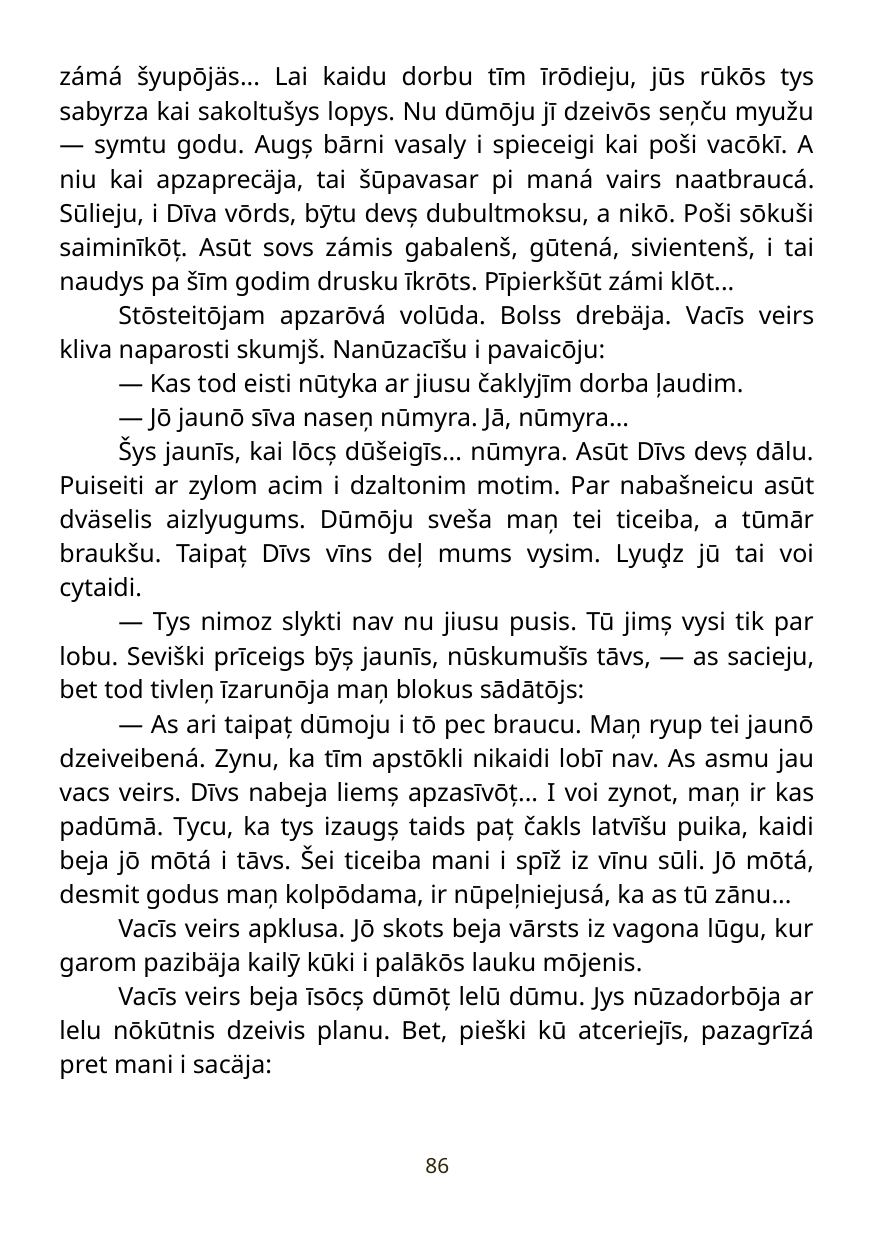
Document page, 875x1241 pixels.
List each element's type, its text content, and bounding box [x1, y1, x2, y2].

text — Kas tod eisti nūtyka ar jiusu čaklyjīm dorba ļaudim. [59, 366, 815, 400]
text — Tys nimoz slykti nav nu jiusu pusis. Tū jimș vysi tik par lobu. Seviški prīceigs bȳș jaunīs, nūskumušīs tāvs, — as sacieju, bet tod tivleņ īzarunōja maņ blokus sādātōjs: [59, 604, 815, 706]
text — As ari taipaț dūmoju i tō pec braucu. Maņ ryup tei jaunō dzeiveibená. Zynu, ka tīm apstōkli nikaidi lobī nav. As asmu jau vacs veirs. Dīvs nabeja liemș apzasīvōț... I voi zynot, maņ ir kas padūmā. Tycu, ka tys izaugș taids paț čakls latvīšu puika, kaidi beja jō mōtá i tāvs. Šei ticeiba mani i spīž iz vīnu sūli. Jō mōtá, desmit godus maņ kolpōdama, ir nūpeļniejusá, ka as tū zānu... [59, 706, 815, 911]
text Vacīs veirs apklusa. Jō skots beja vārsts iz vagona lūgu, kur garom pazibäja kailȳ kūki i palākōs lauku mōjenis. [59, 911, 815, 979]
text zámá šyupōjäs... Lai kaidu dorbu tīm īrōdieju, jūs rūkōs tys sabyrza kai sakoltušys lopys. Nu dūmōju jī dzeivōs seņču myužu — symtu godu. Augș bārni vasaly i spieceigi kai poši vacōkī. A niu kai apzaprecäja, tai šūpavasar pi maná vairs naatbraucá. Sūlieju, i Dīva vōrds, bȳtu devș dubultmoksu, a nikō. Poši sōkuši saiminīkōț. Asūt sovs zámis gabalenš, gūtená, sivientenš, i tai naudys pa šīm godim drusku īkrōts. Pīpierkšūt zámi klōt... [59, 59, 815, 297]
text Šys jaunīs, kai lōcș dūšeigīs... nūmyra. Asūt Dīvs devș dālu. Puiseiti ar zylom acim i dzaltonim motim. Par nabašneicu asūt dväselis aizlyugums. Dūmōju sveša maņ tei ticeiba, a tūmār braukšu. Taipaț Dīvs vīns deļ mums vysim. Lyuḑz jū tai voi cytaidi. [59, 434, 815, 604]
text Vacīs veirs beja īsōcș dūmōț lelū dūmu. Jys nūzadorbōja ar lelu nōkūtnis dzeivis planu. Bet, pieški kū atceriejīs, pazagrīzá pret mani i sacäja: [59, 979, 815, 1081]
text — Jō jaunō sīva naseņ nūmyra. Jā, nūmyra... [59, 400, 815, 434]
text Stōsteitōjam apzarōvá volūda. Bolss drebäja. Vacīs veirs kliva naparosti skumjš. Nanūzacīšu i pavaicōju: [59, 297, 815, 366]
